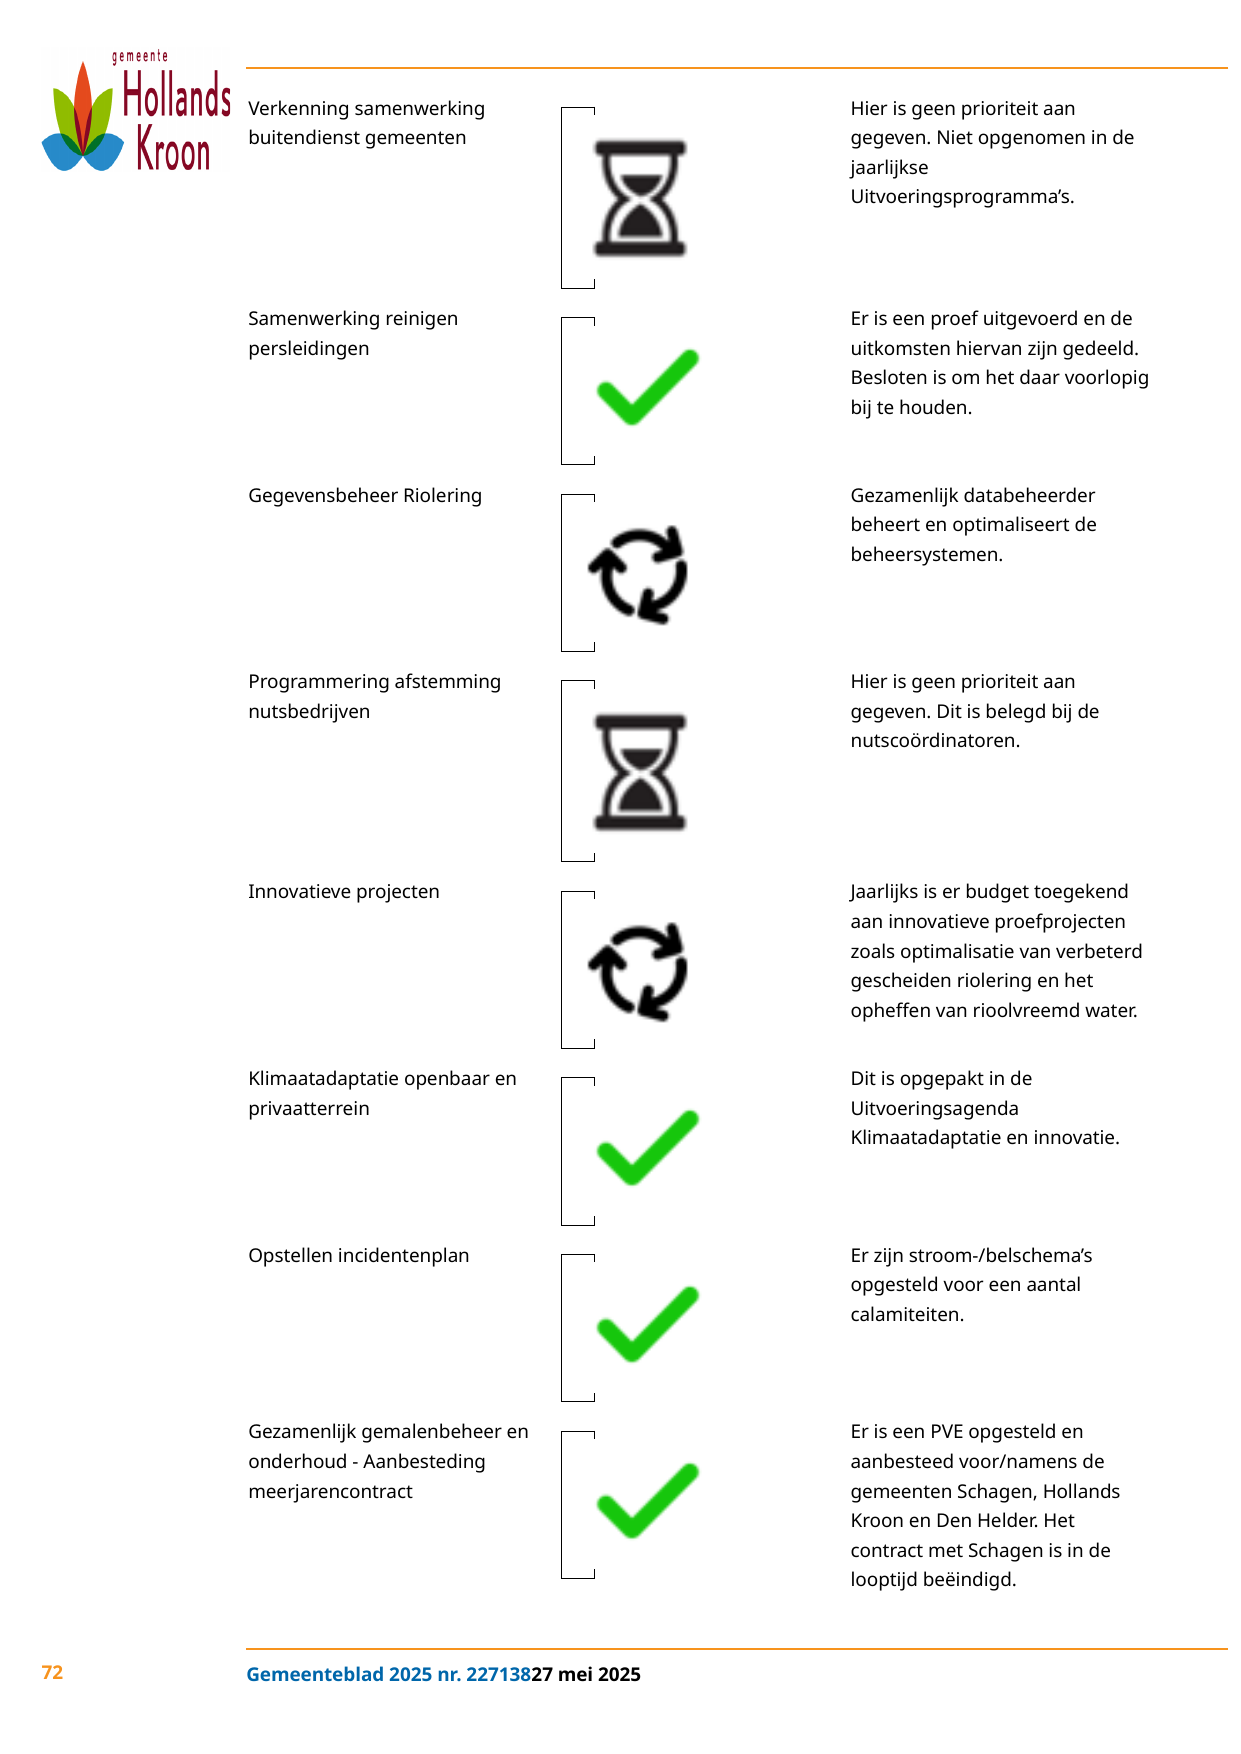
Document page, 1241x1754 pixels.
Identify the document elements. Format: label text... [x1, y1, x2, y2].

table_cell Hier is geen prioriteit aan gegeven. Dit is belegd bij de nutscoördinatoren. [850, 669, 1152, 879]
table_cell Jaarlijks is er budget toegekend aan innovatieve proefprojecten zoals optimalisatie van verbeterd gescheiden riolering en het opheffen van rioolvreemd water. [850, 879, 1152, 1065]
picture [570, 689, 718, 853]
picture [570, 502, 718, 642]
table_cell [549, 1440, 850, 1595]
table_cell [549, 1419, 850, 1439]
table_cell Opstellen incidentenplan [248, 1242, 549, 1419]
table_cell [549, 900, 850, 1065]
table_cell [549, 879, 850, 899]
picture [570, 115, 718, 279]
table_cell Hier is geen prioriteit aan gegeven. Niet opgenomen in de jaarlijkse Uitvoeringsprogramma’s. [850, 95, 1152, 305]
table_cell [562, 1432, 594, 1439]
table_cell Gezamenlijk gemalenbeheer en onderhoud - Aanbesteding meerjarencontract [248, 1419, 549, 1595]
picture [570, 899, 718, 1039]
table_cell Gezamenlijk databeheerder beheert en optimaliseert de beheersystemen. [850, 482, 1152, 668]
table_cell Klimaatadaptatie openbaar en privaatterrein [248, 1065, 549, 1242]
table_cell [549, 1065, 850, 1242]
table_cell Er is een PVE opgesteld en aanbesteed voor/namens de gemeenten Schagen, Hollands Kroon en Den Helder. Het contract met Schagen is in de looptijd beëindigd. [850, 1419, 1152, 1595]
table_cell [549, 95, 850, 305]
table_cell [562, 892, 594, 899]
table_cell Samenwerking reinigen persleidingen [248, 305, 549, 482]
picture [570, 1262, 718, 1393]
table_cell Programmering afstemming nutsbedrijven [248, 669, 549, 879]
table_cell [562, 1440, 594, 1578]
table_cell [549, 1242, 850, 1419]
picture [570, 1439, 718, 1569]
table_cell Innovatieve projecten [248, 879, 549, 1065]
table_cell Verkenning samenwerking buitendienst gemeenten [248, 95, 549, 305]
table_cell [562, 900, 594, 1048]
table_cell Gegevensbeheer Riolering [248, 482, 549, 668]
picture [41, 47, 231, 172]
picture [570, 326, 718, 456]
table_cell Dit is opgepakt in de Uitvoeringsagenda Klimaatadaptatie en innovatie. [850, 1065, 1152, 1242]
picture [570, 1086, 718, 1216]
table_cell [549, 669, 850, 879]
table_cell Er is een proef uitgevoerd en de uitkomsten hiervan zijn gedeeld. Besloten is om het daar voorlopig bij te houden. [850, 305, 1152, 482]
table_cell Er zijn stroom-/belschema’s opgesteld voor een aantal calamiteiten. [850, 1242, 1152, 1419]
table_cell [549, 305, 850, 482]
table_cell [549, 482, 850, 668]
